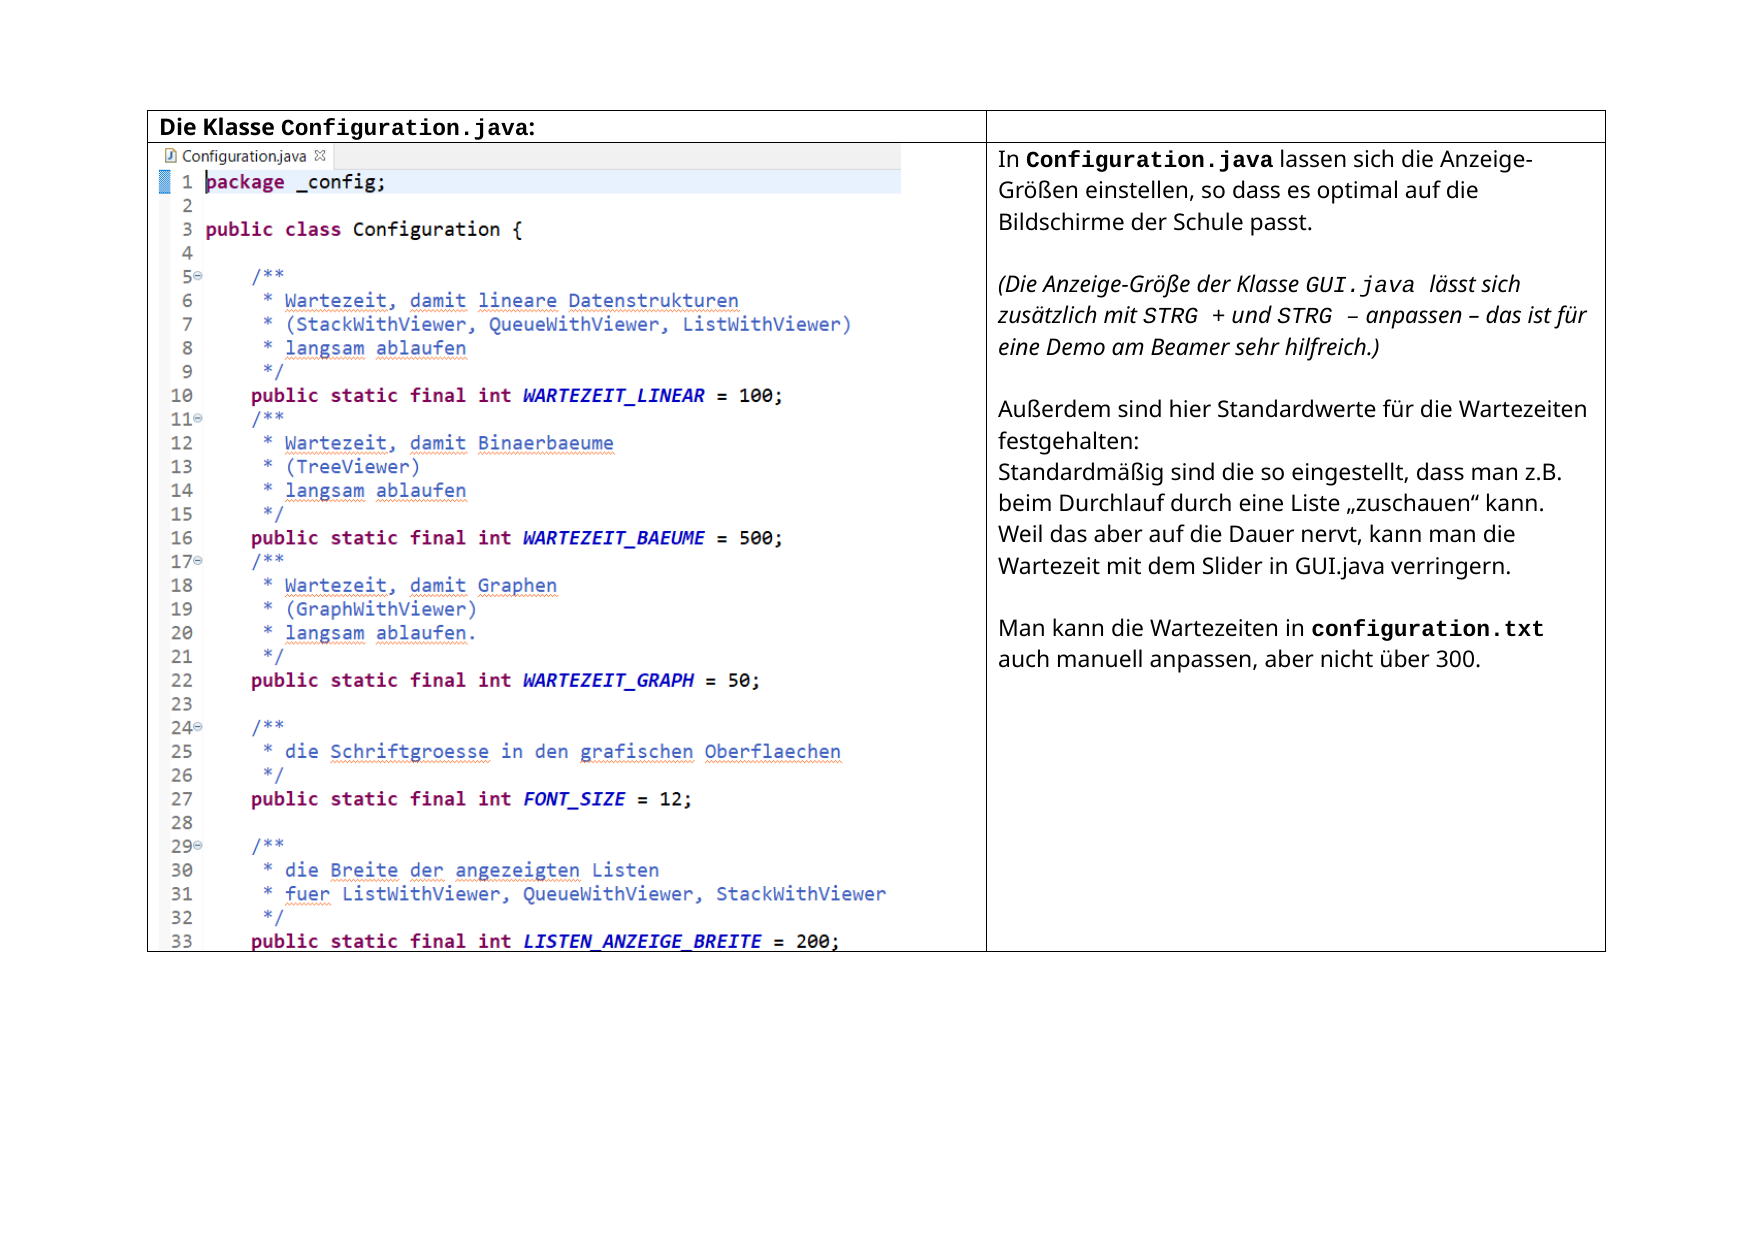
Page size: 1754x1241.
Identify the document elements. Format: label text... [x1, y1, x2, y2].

picture [158, 143, 901, 951]
table_cell In Configuration.java lassen sich die Anzeige-Größen einstellen, so dass es optimal auf die Bildschirme der Schule passt. (Die Anzeige-Größe der Klasse GUI.java lässt sich zusätzlich mit STRG + und STRG – anpassen – das ist für eine Demo am Beamer sehr hilfreich.) Außerdem sind hier Standardwerte für die Wartezeiten festgehalten: Standardmäßig sind die so eingestellt, dass man z.B. beim Durchlauf durch eine Liste „zuschauen“ kann. Weil das aber auf die Dauer nervt, kann man die Wartezeit mit dem Slider in GUI.java verringern. Man kann die Wartezeiten in configuration.txt auch manuell anpassen, aber nicht über 300. [987, 143, 1605, 951]
table_header Die Klasse Configuration.java: [148, 111, 986, 142]
table_header [987, 111, 1605, 142]
table_cell [901, 143, 986, 951]
table_cell [148, 143, 158, 951]
